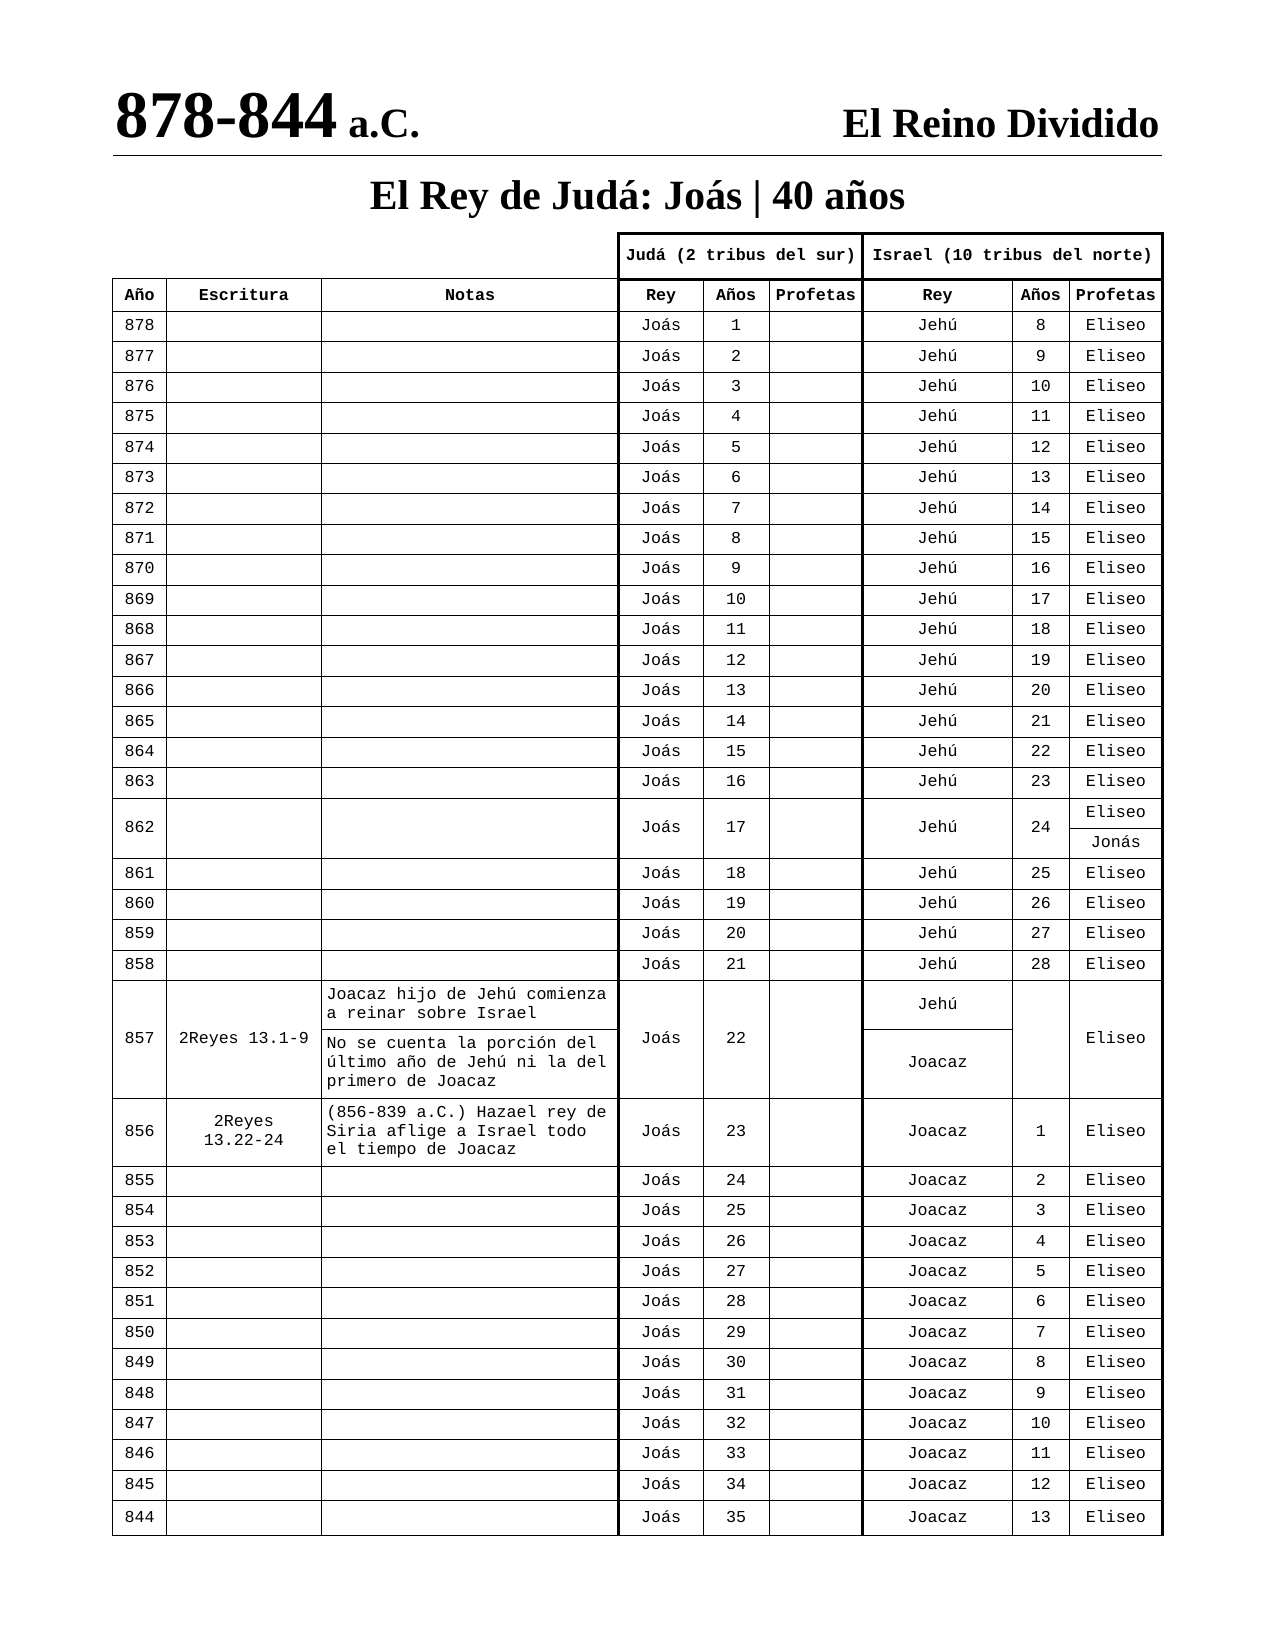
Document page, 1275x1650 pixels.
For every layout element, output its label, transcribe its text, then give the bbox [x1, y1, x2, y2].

table_cell [322, 312, 617, 341]
table_cell 23 [1013, 768, 1069, 797]
table_cell Joás [620, 768, 703, 797]
table_cell [322, 403, 617, 432]
table_cell [770, 1258, 861, 1287]
table_cell [167, 677, 321, 706]
table_cell 13 [1013, 464, 1069, 493]
table_cell [770, 646, 861, 676]
table_cell 845 [113, 1471, 166, 1500]
table_cell 10 [1013, 373, 1069, 402]
table_cell Eliseo [1070, 707, 1161, 737]
table_cell Eliseo [1070, 1227, 1161, 1257]
table_cell 15 [704, 738, 769, 767]
table_cell Joás [620, 403, 703, 432]
table_cell Joacaz hijo de Jehú comienza a reinar sobre Israel [322, 981, 617, 1029]
table_cell Jehú [864, 951, 1012, 980]
table_cell Rey [620, 281, 703, 311]
table_cell Joás [620, 859, 703, 889]
table_cell Eliseo [1070, 1197, 1161, 1226]
table_cell Eliseo [1070, 738, 1161, 767]
table_cell 15 [1013, 525, 1069, 554]
table_cell 859 [113, 920, 166, 949]
table_cell [167, 1227, 321, 1257]
table_cell Eliseo [1070, 586, 1161, 615]
table_cell 856 [113, 1099, 166, 1166]
table_cell [167, 616, 321, 645]
table_cell 27 [704, 1258, 769, 1287]
table_cell Eliseo [1070, 859, 1161, 889]
table_cell 27 [1013, 920, 1069, 949]
table_cell [167, 312, 321, 341]
table_cell Eliseo [1070, 373, 1161, 402]
table_cell 18 [1013, 616, 1069, 645]
table_cell 5 [1013, 1258, 1069, 1287]
table_cell [770, 1501, 861, 1535]
table_cell [167, 403, 321, 432]
table_cell No se cuenta la porción del último año de Jehú ni la del primero de Joacaz [322, 1030, 617, 1097]
text El Rey de Judá: Joás | 40 años [112, 172, 1162, 218]
table_cell [167, 1380, 321, 1409]
table_cell Joás [620, 434, 703, 463]
table_cell Joás [620, 1258, 703, 1287]
table_cell Eliseo [1070, 1167, 1161, 1196]
table_cell [167, 768, 321, 797]
table_cell [770, 890, 861, 919]
table_cell [322, 707, 617, 737]
table_cell 851 [113, 1288, 166, 1318]
table_cell 7 [1013, 1319, 1069, 1348]
table_cell [322, 1501, 617, 1535]
table_cell 862 [113, 799, 166, 858]
table_cell Joacaz [864, 1410, 1012, 1439]
table_cell Eliseo [1070, 920, 1161, 949]
table_cell [167, 738, 321, 767]
table_cell [770, 464, 861, 493]
table_cell 2 [704, 342, 769, 372]
table_cell 8 [1013, 312, 1069, 341]
table_cell [322, 920, 617, 949]
table_cell Joás [620, 1501, 703, 1535]
table_cell 28 [704, 1288, 769, 1318]
table_cell 849 [113, 1349, 166, 1378]
table_cell [322, 1349, 617, 1378]
table_cell [322, 494, 617, 524]
table_cell [322, 677, 617, 706]
table_cell 19 [1013, 646, 1069, 676]
table_cell 863 [113, 768, 166, 797]
table_cell 873 [113, 464, 166, 493]
table_cell Jehú [864, 403, 1012, 432]
table_cell 868 [113, 616, 166, 645]
table_cell Eliseo [1070, 312, 1161, 341]
table_cell [322, 525, 617, 554]
table_cell Joás [620, 1380, 703, 1409]
table_cell 14 [704, 707, 769, 737]
table_cell [322, 1440, 617, 1470]
table_cell Jehú [864, 981, 1012, 1029]
table_cell 871 [113, 525, 166, 554]
table_cell [770, 555, 861, 584]
table_cell Joás [620, 646, 703, 676]
table_cell 26 [1013, 890, 1069, 919]
table_cell Eliseo [1070, 403, 1161, 432]
table_cell Joacaz [864, 1030, 1012, 1097]
table_cell 846 [113, 1440, 166, 1470]
table_cell Joás [620, 1349, 703, 1378]
table_cell Joás [620, 342, 703, 372]
table_cell 876 [113, 373, 166, 402]
table_header Israel (10 tribus del norte) [864, 235, 1161, 277]
table_cell Joás [620, 494, 703, 524]
table_cell Jehú [864, 768, 1012, 797]
table_cell 1 [704, 312, 769, 341]
table_cell [167, 1440, 321, 1470]
table_cell Eliseo [1070, 768, 1161, 797]
table_cell 19 [704, 890, 769, 919]
table_cell Joás [620, 464, 703, 493]
table_cell [770, 738, 861, 767]
table_cell Eliseo [1070, 525, 1161, 554]
table_cell Jehú [864, 677, 1012, 706]
table_cell [770, 494, 861, 524]
table_cell Eliseo [1070, 1258, 1161, 1287]
table_cell [167, 1349, 321, 1378]
table_cell Eliseo [1070, 1099, 1161, 1166]
table_cell [322, 799, 617, 858]
table_cell Jehú [864, 555, 1012, 584]
table_cell [322, 951, 617, 980]
table_cell 17 [704, 799, 769, 858]
table_cell [770, 1349, 861, 1378]
table_cell Joás [620, 1227, 703, 1257]
table_cell [770, 677, 861, 706]
table_cell Eliseo [1070, 677, 1161, 706]
table_cell 18 [704, 859, 769, 889]
table_cell 24 [1013, 799, 1069, 858]
table_cell 11 [704, 616, 769, 645]
table_cell 6 [1013, 1288, 1069, 1318]
table_cell Joás [620, 799, 703, 858]
table_cell Años [704, 281, 769, 311]
table_cell [167, 1197, 321, 1226]
table_cell Eliseo [1070, 616, 1161, 645]
table_header Judá (2 tribus del sur) [620, 235, 861, 277]
table_cell [770, 373, 861, 402]
table_cell Joacaz [864, 1501, 1012, 1535]
table_cell 874 [113, 434, 166, 463]
table_cell 865 [113, 707, 166, 737]
table_cell [322, 434, 617, 463]
table_cell 7 [704, 494, 769, 524]
table_cell [167, 494, 321, 524]
table_cell 847 [113, 1410, 166, 1439]
table_cell 29 [704, 1319, 769, 1348]
table_cell [770, 434, 861, 463]
table_cell Eliseo [1070, 1440, 1161, 1470]
table_cell Jehú [864, 464, 1012, 493]
table_cell 869 [113, 586, 166, 615]
table_cell [167, 373, 321, 402]
table_cell Joás [620, 738, 703, 767]
table_cell 878 [113, 312, 166, 341]
table_cell [770, 707, 861, 737]
table_cell Joás [620, 373, 703, 402]
table_cell [770, 1380, 861, 1409]
table_cell Jehú [864, 920, 1012, 949]
table_cell [770, 920, 861, 949]
table_cell Eliseo [1070, 1319, 1161, 1348]
text 878-844 a.C. El Reino Dividido [112, 75, 1162, 155]
table_cell 4 [1013, 1227, 1069, 1257]
table_cell Joás [620, 616, 703, 645]
table_cell 852 [113, 1258, 166, 1287]
table_cell Joacaz [864, 1471, 1012, 1500]
table_cell [167, 525, 321, 554]
table_cell [167, 890, 321, 919]
table_cell [770, 1471, 861, 1500]
table_cell [322, 464, 617, 493]
table_cell [167, 799, 321, 858]
table_cell 13 [1013, 1501, 1069, 1535]
table_cell [770, 586, 861, 615]
table_cell Rey [864, 281, 1012, 311]
table_cell [770, 1410, 861, 1439]
table_cell Joás [620, 677, 703, 706]
table_cell Joás [620, 951, 703, 980]
table_cell Notas [322, 279, 617, 311]
table_cell [322, 1227, 617, 1257]
table_cell 20 [1013, 677, 1069, 706]
table_cell 1 [1013, 1099, 1069, 1166]
table_cell [167, 951, 321, 980]
table_cell Joás [620, 1099, 703, 1166]
table_cell 11 [1013, 1440, 1069, 1470]
table_cell 855 [113, 1167, 166, 1196]
table_cell Joacaz [864, 1258, 1012, 1287]
table_cell [167, 434, 321, 463]
table_cell 12 [1013, 434, 1069, 463]
table_cell 875 [113, 403, 166, 432]
table_cell (856-839 a.C.) Hazael rey de Siria aflige a Israel todo el tiempo de Joacaz [322, 1099, 617, 1166]
table_cell [322, 1197, 617, 1226]
table_cell [322, 342, 617, 372]
table_cell [167, 1167, 321, 1196]
table_cell Año [113, 279, 166, 311]
table_cell [167, 1319, 321, 1348]
table_cell 5 [704, 434, 769, 463]
table_cell 26 [704, 1227, 769, 1257]
table_cell [167, 555, 321, 584]
table_cell [770, 1197, 861, 1226]
table_cell Eliseo [1070, 890, 1161, 919]
table_cell [322, 1288, 617, 1318]
table_cell 866 [113, 677, 166, 706]
table_cell Joás [620, 890, 703, 919]
table_cell [770, 1227, 861, 1257]
table_cell 6 [704, 464, 769, 493]
table_cell 12 [1013, 1471, 1069, 1500]
table_cell Eliseo [1070, 1380, 1161, 1409]
table_cell [322, 555, 617, 584]
table_cell Jehú [864, 525, 1012, 554]
table_cell 31 [704, 1380, 769, 1409]
table_cell 35 [704, 1501, 769, 1535]
table_cell Eliseo [1070, 1410, 1161, 1439]
table_cell Jehú [864, 707, 1012, 737]
table_cell [167, 1471, 321, 1500]
table_cell Jehú [864, 312, 1012, 341]
table_cell Años [1013, 281, 1069, 311]
table_cell 850 [113, 1319, 166, 1348]
table_cell 28 [1013, 951, 1069, 980]
table_cell 3 [1013, 1197, 1069, 1226]
table_cell 30 [704, 1349, 769, 1378]
table_cell Jehú [864, 434, 1012, 463]
table_cell [167, 1288, 321, 1318]
table_cell 33 [704, 1440, 769, 1470]
table_cell Profetas [770, 281, 861, 311]
table_cell Escritura [167, 279, 321, 311]
table_cell Jehú [864, 646, 1012, 676]
table_cell Jehú [864, 859, 1012, 889]
table_cell Jehú [864, 738, 1012, 767]
table_cell [770, 859, 861, 889]
table_cell [322, 586, 617, 615]
table_cell 864 [113, 738, 166, 767]
table_cell Joacaz [864, 1099, 1012, 1166]
table_cell [322, 646, 617, 676]
table_cell 21 [1013, 707, 1069, 737]
table_cell 860 [113, 890, 166, 919]
table_cell [770, 312, 861, 341]
table_cell [770, 525, 861, 554]
table_cell 16 [704, 768, 769, 797]
table_cell 872 [113, 494, 166, 524]
table_cell Eliseo [1070, 981, 1161, 1097]
table_cell 13 [704, 677, 769, 706]
table_cell Joás [620, 981, 703, 1097]
table_cell Joás [620, 920, 703, 949]
table_cell [167, 1258, 321, 1287]
table_cell [770, 1099, 861, 1166]
table_cell [770, 1167, 861, 1196]
table_header [113, 232, 166, 277]
table_cell Profetas [1070, 281, 1161, 311]
table_cell [167, 1501, 321, 1535]
table_cell 4 [704, 403, 769, 432]
table_cell [770, 403, 861, 432]
table_cell [167, 464, 321, 493]
table_cell Joacaz [864, 1167, 1012, 1196]
table_cell Joacaz [864, 1440, 1012, 1470]
table_cell 25 [1013, 859, 1069, 889]
table_cell [322, 1410, 617, 1439]
table_header [321, 232, 617, 277]
table_header [166, 232, 321, 277]
table_cell [770, 616, 861, 645]
table_cell 877 [113, 342, 166, 372]
table_cell Joás [620, 555, 703, 584]
table_cell [167, 920, 321, 949]
table_cell Joás [620, 586, 703, 615]
table_cell 853 [113, 1227, 166, 1257]
table_cell [770, 1440, 861, 1470]
table_cell 22 [1013, 738, 1069, 767]
table_cell 870 [113, 555, 166, 584]
table_cell Joás [620, 1167, 703, 1196]
table_cell [770, 1288, 861, 1318]
table_cell [167, 707, 321, 737]
table_cell 9 [704, 555, 769, 584]
table_cell Eliseo [1070, 555, 1161, 584]
table_cell Jehú [864, 342, 1012, 372]
table_cell Jehú [864, 373, 1012, 402]
table_cell 20 [704, 920, 769, 949]
table_cell Joás [620, 1410, 703, 1439]
table_cell 3 [704, 373, 769, 402]
table_cell Eliseo [1070, 494, 1161, 524]
table_cell Eliseo [1070, 342, 1161, 372]
table_cell 858 [113, 951, 166, 980]
table_cell [322, 1380, 617, 1409]
table_cell Joás [620, 707, 703, 737]
table_cell Jehú [864, 890, 1012, 919]
table_cell 2Reyes 13.1-9 [167, 981, 321, 1097]
table_cell 844 [113, 1501, 166, 1535]
table_cell Joás [620, 312, 703, 341]
table_cell [770, 342, 861, 372]
table_cell Eliseo [1070, 434, 1161, 463]
table_cell 32 [704, 1410, 769, 1439]
table_cell 17 [1013, 586, 1069, 615]
table_cell [322, 1258, 617, 1287]
table_cell Joacaz [864, 1288, 1012, 1318]
table_cell [770, 951, 861, 980]
table_cell Joás [620, 1471, 703, 1500]
table_cell Joás [620, 1288, 703, 1318]
table_cell [322, 1471, 617, 1500]
table_cell Eliseo [1070, 951, 1161, 980]
table_cell Joacaz [864, 1349, 1012, 1378]
table_cell [322, 1167, 617, 1196]
table_cell 867 [113, 646, 166, 676]
table_cell [770, 1319, 861, 1348]
table_cell [322, 738, 617, 767]
table_cell 16 [1013, 555, 1069, 584]
table_cell [167, 586, 321, 615]
table_cell Jehú [864, 616, 1012, 645]
table_cell Jehú [864, 494, 1012, 524]
table_cell 2Reyes 13.22-24 [167, 1099, 321, 1166]
table_cell [322, 859, 617, 889]
table_cell Joacaz [864, 1380, 1012, 1409]
table_cell 10 [704, 586, 769, 615]
table_cell [322, 616, 617, 645]
table_cell 9 [1013, 342, 1069, 372]
table_cell [770, 981, 861, 1097]
table_cell 11 [1013, 403, 1069, 432]
table_cell Jehú [864, 799, 1012, 858]
table_cell Joacaz [864, 1227, 1012, 1257]
table_cell [770, 799, 861, 858]
table_cell 8 [1013, 1349, 1069, 1378]
table_cell 23 [704, 1099, 769, 1166]
table_cell [770, 768, 861, 797]
table_cell Eliseo [1070, 1349, 1161, 1378]
table_cell Joás [620, 1197, 703, 1226]
table_cell Joás [620, 1319, 703, 1348]
table_cell 857 [113, 981, 166, 1097]
table_cell [1013, 981, 1069, 1097]
table_cell 9 [1013, 1380, 1069, 1409]
table_cell [167, 859, 321, 889]
table_cell Eliseo [1070, 799, 1161, 828]
table_cell Eliseo [1070, 1288, 1161, 1318]
table_cell 12 [704, 646, 769, 676]
table_cell [322, 1319, 617, 1348]
table_cell Eliseo [1070, 1501, 1161, 1535]
table_cell Joás [620, 1440, 703, 1470]
table_cell [322, 890, 617, 919]
table_cell Jehú [864, 586, 1012, 615]
table_cell 24 [704, 1167, 769, 1196]
table_cell 854 [113, 1197, 166, 1226]
table_cell Joás [620, 525, 703, 554]
table_cell 22 [704, 981, 769, 1097]
table_cell 10 [1013, 1410, 1069, 1439]
table_cell [322, 768, 617, 797]
table_cell 14 [1013, 494, 1069, 524]
table_cell 34 [704, 1471, 769, 1500]
table_cell Jonás [1070, 829, 1161, 858]
table_cell Eliseo [1070, 646, 1161, 676]
table_cell 21 [704, 951, 769, 980]
table_cell [167, 1410, 321, 1439]
table_cell [322, 373, 617, 402]
table_cell Eliseo [1070, 1471, 1161, 1500]
table_cell Eliseo [1070, 464, 1161, 493]
table_cell [167, 342, 321, 372]
table_cell [167, 646, 321, 676]
table_cell 25 [704, 1197, 769, 1226]
table_cell 848 [113, 1380, 166, 1409]
table_cell Joacaz [864, 1319, 1012, 1348]
table_cell Joacaz [864, 1197, 1012, 1226]
table_cell 8 [704, 525, 769, 554]
table_cell 2 [1013, 1167, 1069, 1196]
table_cell 861 [113, 859, 166, 889]
